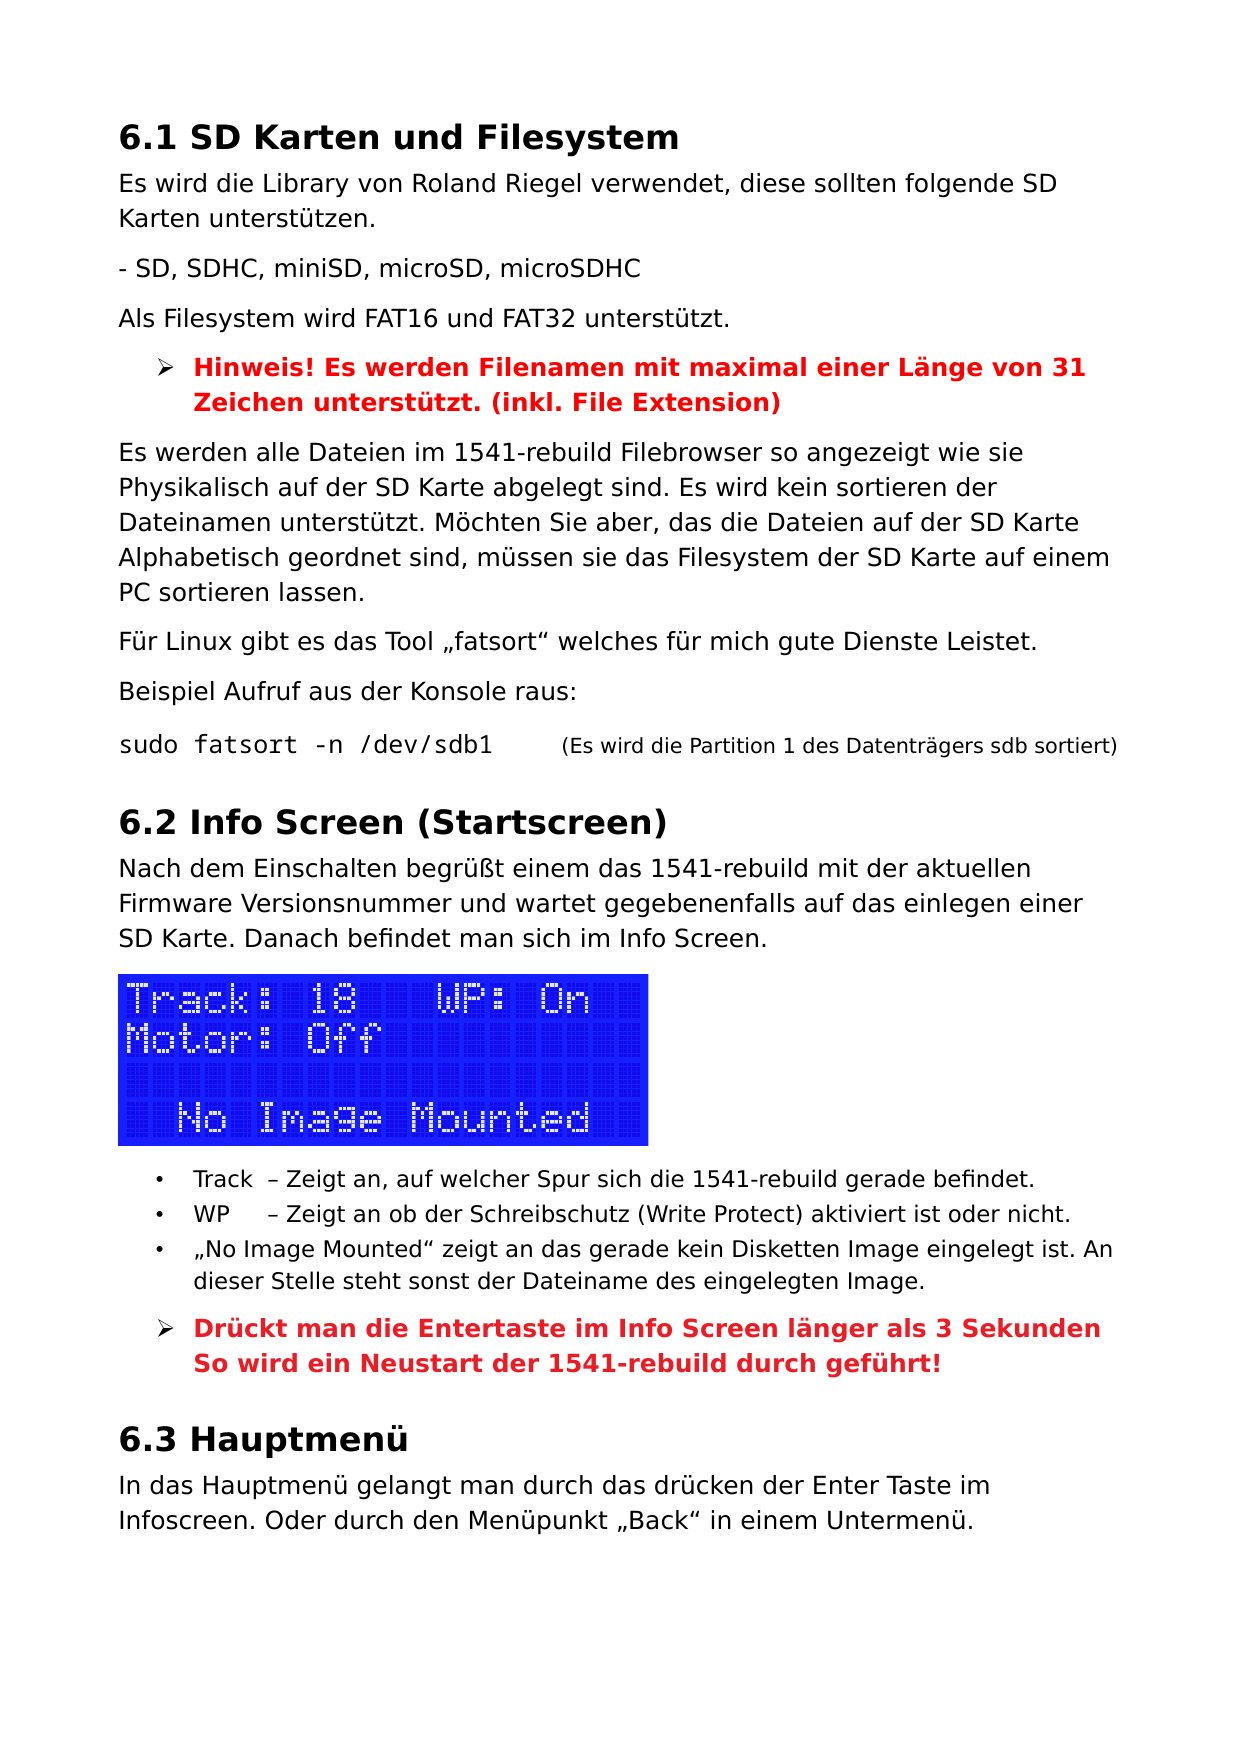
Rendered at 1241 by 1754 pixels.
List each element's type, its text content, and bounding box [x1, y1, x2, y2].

text In das Hauptmenü gelangt man durch das drücken der Enter Taste im Infoscreen. Oder durch den Menüpunkt „Back“ in einem Untermenü. [118, 1471, 1122, 1536]
text Es wird die Library von Roland Riegel verwendet, diese sollten folgende SD Karten unterstützen. [118, 170, 1122, 234]
subtitle 6.3 Hauptmenü [118, 1420, 1122, 1459]
subtitle 6.1 SD Karten und Filesystem [118, 118, 1122, 157]
text sudo fatsort -n /dev/sdb1 (Es wird die Partition 1 des Datenträgers sdb sortiert) [118, 727, 1122, 761]
text Für Linux gibt es das Tool „fatsort“ welches für mich gute Dienste Leistet. [118, 628, 1122, 657]
subtitle 6.2 Info Screen (Startscreen) [118, 803, 1122, 842]
text Als Filesystem wird FAT16 und FAT32 unterstützt. [118, 304, 1122, 333]
text Es werden alle Dateien im 1541-rebuild Filebrowser so angezeigt wie sie Physikalisch auf der SD Karte abgelegt sind. Es wird kein sortieren der Dateinamen unterstützt. Möchten Sie aber, das die Dateien auf der SD Karte Alphabetisch geordnet sind, müssen sie das Filesystem der SD Karte auf einem PC sortieren lassen. [118, 438, 1122, 607]
text Beispiel Aufruf aus der Konsole raus: [118, 677, 1122, 706]
text Nach dem Einschalten begrüßt einem das 1541-rebuild mit der aktuellen Firmware Versionsnummer und wartet gegebenenfalls auf das einlegen einer SD Karte. Danach befindet man sich im Info Screen. [118, 854, 1122, 954]
text - SD, SDHC, miniSD, microSD, microSDHC [118, 254, 1122, 283]
picture [118, 974, 649, 1146]
list Hinweis! Es werden Filenamen mit maximal einer Länge von 31 Zeichen unterstützt. (inkl. File Extension) [156, 353, 1122, 418]
list WP – Zeigt an ob der Schreibschutz (Write Protect) aktiviert ist oder nicht. [156, 1201, 1122, 1228]
list Drückt man die Entertaste im Info Screen länger als 3 Sekunden So wird ein Neustart der 1541-rebuild durch geführt! [156, 1314, 1122, 1378]
list Track – Zeigt an, auf welcher Spur sich die 1541-rebuild gerade befindet. [156, 1166, 1122, 1193]
list „No Image Mounted“ zeigt an das gerade kein Disketten Image eingelegt ist. An dieser Stelle steht sonst der Dateiname des eingelegten Image. [156, 1236, 1122, 1294]
